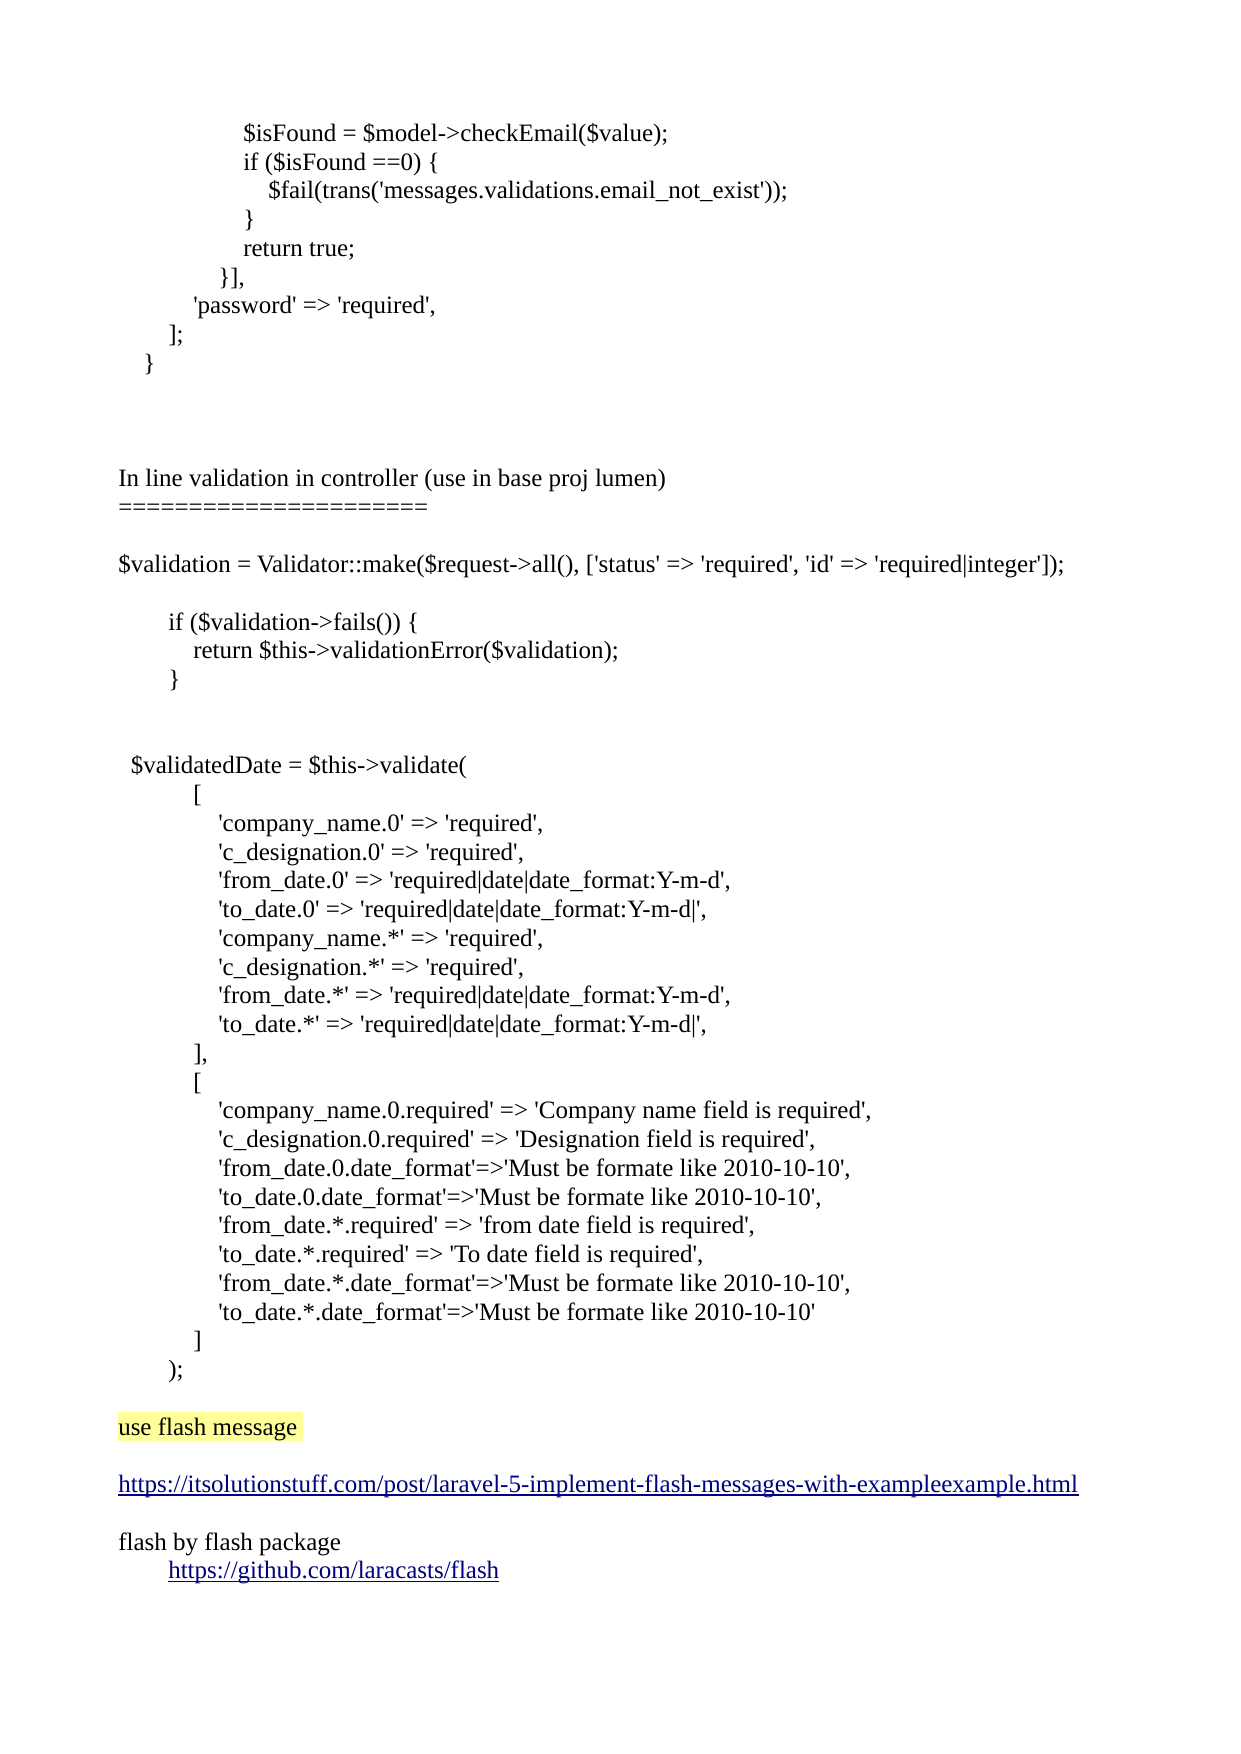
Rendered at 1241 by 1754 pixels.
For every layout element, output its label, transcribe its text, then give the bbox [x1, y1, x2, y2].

text 'to_date.0.date_format'=>'Must be formate like 2010-10-10', [118, 1182, 1122, 1211]
text 'from_date.*.date_format'=>'Must be formate like 2010-10-10', [118, 1268, 1122, 1297]
text 'from_date.0' => 'required|date|date_format:Y-m-d', [118, 866, 1122, 894]
text ], [118, 1038, 1122, 1067]
text [ [118, 1067, 1122, 1096]
text 'password' => 'required', [118, 291, 1122, 319]
text } [118, 348, 1122, 377]
text 'from_date.*' => 'required|date|date_format:Y-m-d', [118, 981, 1122, 1009]
text [ [118, 779, 1122, 808]
text ====================== [118, 492, 1122, 521]
text $isFound = $model->checkEmail($value); [118, 118, 1122, 147]
text return $this->validationError($validation); [118, 636, 1122, 664]
text https://itsolutionstuff.com/post/laravel-5-implement-flash-messages-with-exampleexample.html [118, 1469, 1122, 1498]
text if ($validation->fails()) { [118, 607, 1122, 636]
text } [118, 664, 1122, 693]
text 'to_date.0' => 'required|date|date_format:Y-m-d|', [118, 894, 1122, 923]
text flash by flash package [118, 1527, 1122, 1556]
text 'to_date.*.required' => 'To date field is required', [118, 1239, 1122, 1268]
text 'to_date.*' => 'required|date|date_format:Y-m-d|', [118, 1009, 1122, 1038]
text 'c_designation.0' => 'required', [118, 837, 1122, 866]
text }], [118, 262, 1122, 291]
text ] [118, 1326, 1122, 1354]
text $fail(trans('messages.validations.email_not_exist')); [118, 176, 1122, 204]
text 'c_designation.*' => 'required', [118, 952, 1122, 981]
text 'from_date.*.required' => 'from date field is required', [118, 1211, 1122, 1239]
text 'from_date.0.date_format'=>'Must be formate like 2010-10-10', [118, 1153, 1122, 1182]
text ); [118, 1354, 1122, 1383]
text 'company_name.*' => 'required', [118, 923, 1122, 952]
text $validation = Validator::make($request->all(), ['status' => 'required', 'id' => 'required|integer']); [118, 549, 1122, 578]
text ]; [118, 319, 1122, 348]
text 'company_name.0.required' => 'Company name field is required', [118, 1096, 1122, 1124]
text return true; [118, 233, 1122, 262]
text if ($isFound ==0) { [118, 147, 1122, 176]
text 'c_designation.0.required' => 'Designation field is required', [118, 1124, 1122, 1153]
text https://github.com/laracasts/flash [118, 1556, 1122, 1584]
text In line validation in controller (use in base proj lumen) [118, 463, 1122, 492]
text } [118, 204, 1122, 233]
text use flash message [118, 1412, 1122, 1441]
text 'company_name.0' => 'required', [118, 808, 1122, 837]
text $validatedDate = $this->validate( [118, 751, 1122, 779]
text 'to_date.*.date_format'=>'Must be formate like 2010-10-10' [118, 1297, 1122, 1326]
